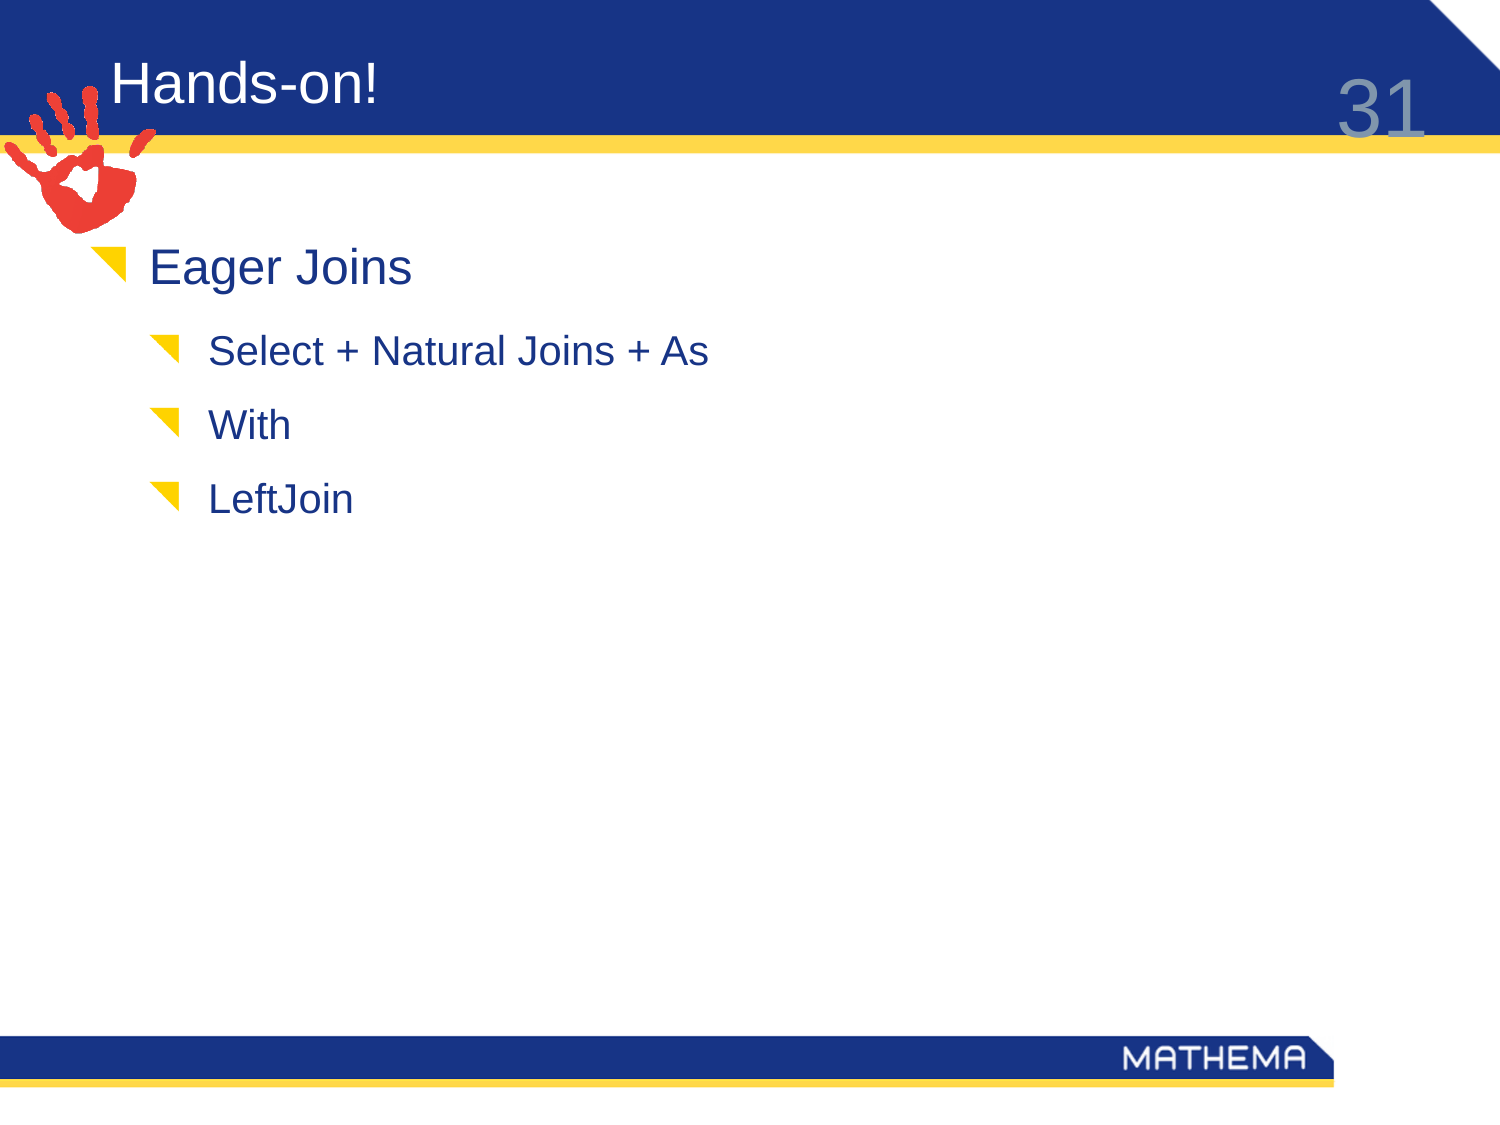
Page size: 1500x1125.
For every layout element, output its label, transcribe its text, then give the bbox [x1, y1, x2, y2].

title Hands-on! [75, 0, 1426, 174]
picture [0, 0, 1500, 1125]
list Eager Joins Select + Natural Joins + As With LeftJoin [75, 227, 1426, 970]
